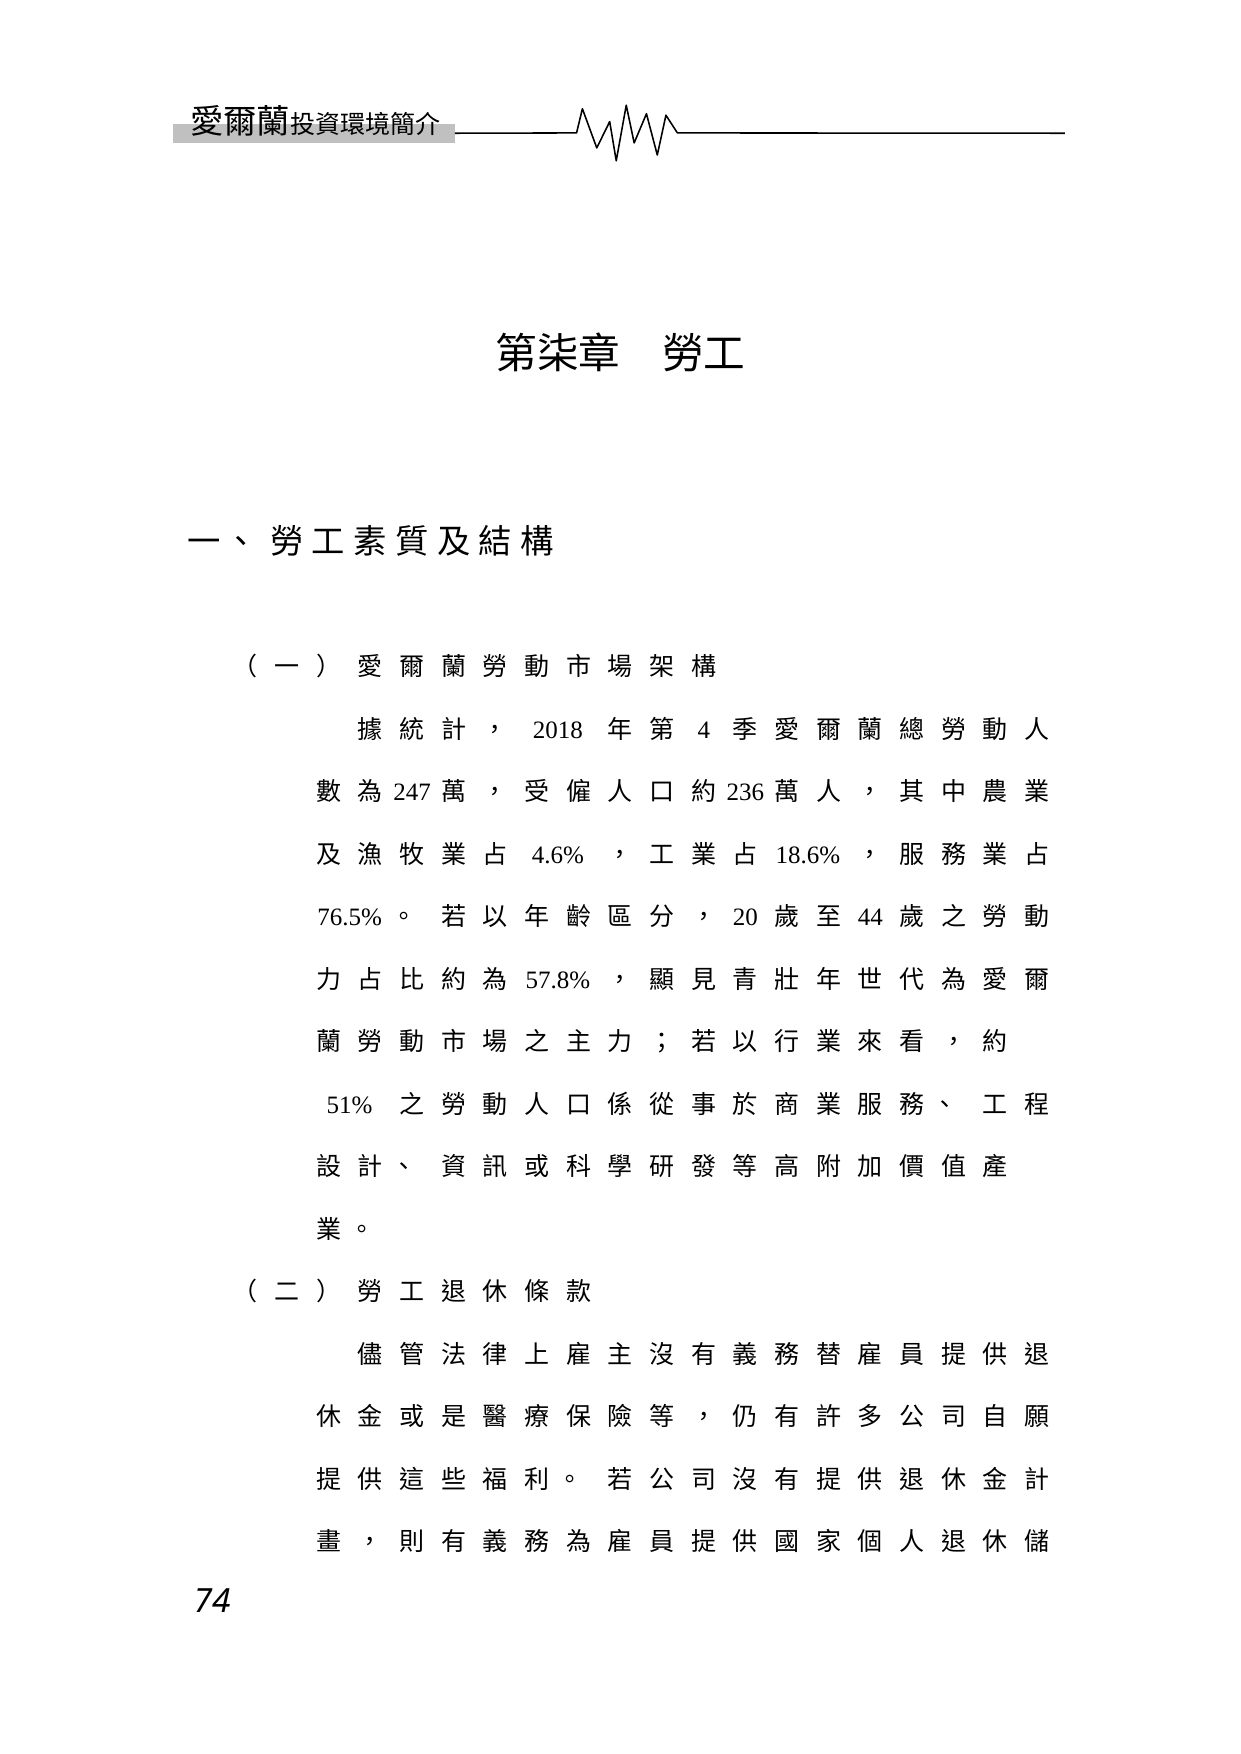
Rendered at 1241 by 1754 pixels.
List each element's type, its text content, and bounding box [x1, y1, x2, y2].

text 據統計，2018年第4季愛爾蘭總勞動人數為247萬，受僱人口約236萬人，其中農業及漁牧業占4.6%，工業占18.6%，服務業占76.5%。若以年齡區分，20歲至44歲之勞動力占比約為57.8%，顯見青壯年世代為愛爾蘭勞動市場之主力；若以行業來看，約51%之勞動人口係從事於商業服務、工程設計、資訊或科學研發等高附加價值產業。 [281, 688, 1058, 1250]
text 一、勞工素質及結構 [183, 500, 1058, 563]
text （一）愛爾蘭勞動市場架構 [207, 625, 1058, 688]
text （二）勞工退休條款 [207, 1250, 1058, 1313]
text 儘管法律上雇主沒有義務替雇員提供退休金或是醫療保險等，仍有許多公司自願提供這些福利。若公司沒有提供退休金計畫，則有義務為雇員提供國家個人退休儲 [281, 1313, 1058, 1563]
text 第柒章 勞工 [183, 313, 1058, 375]
